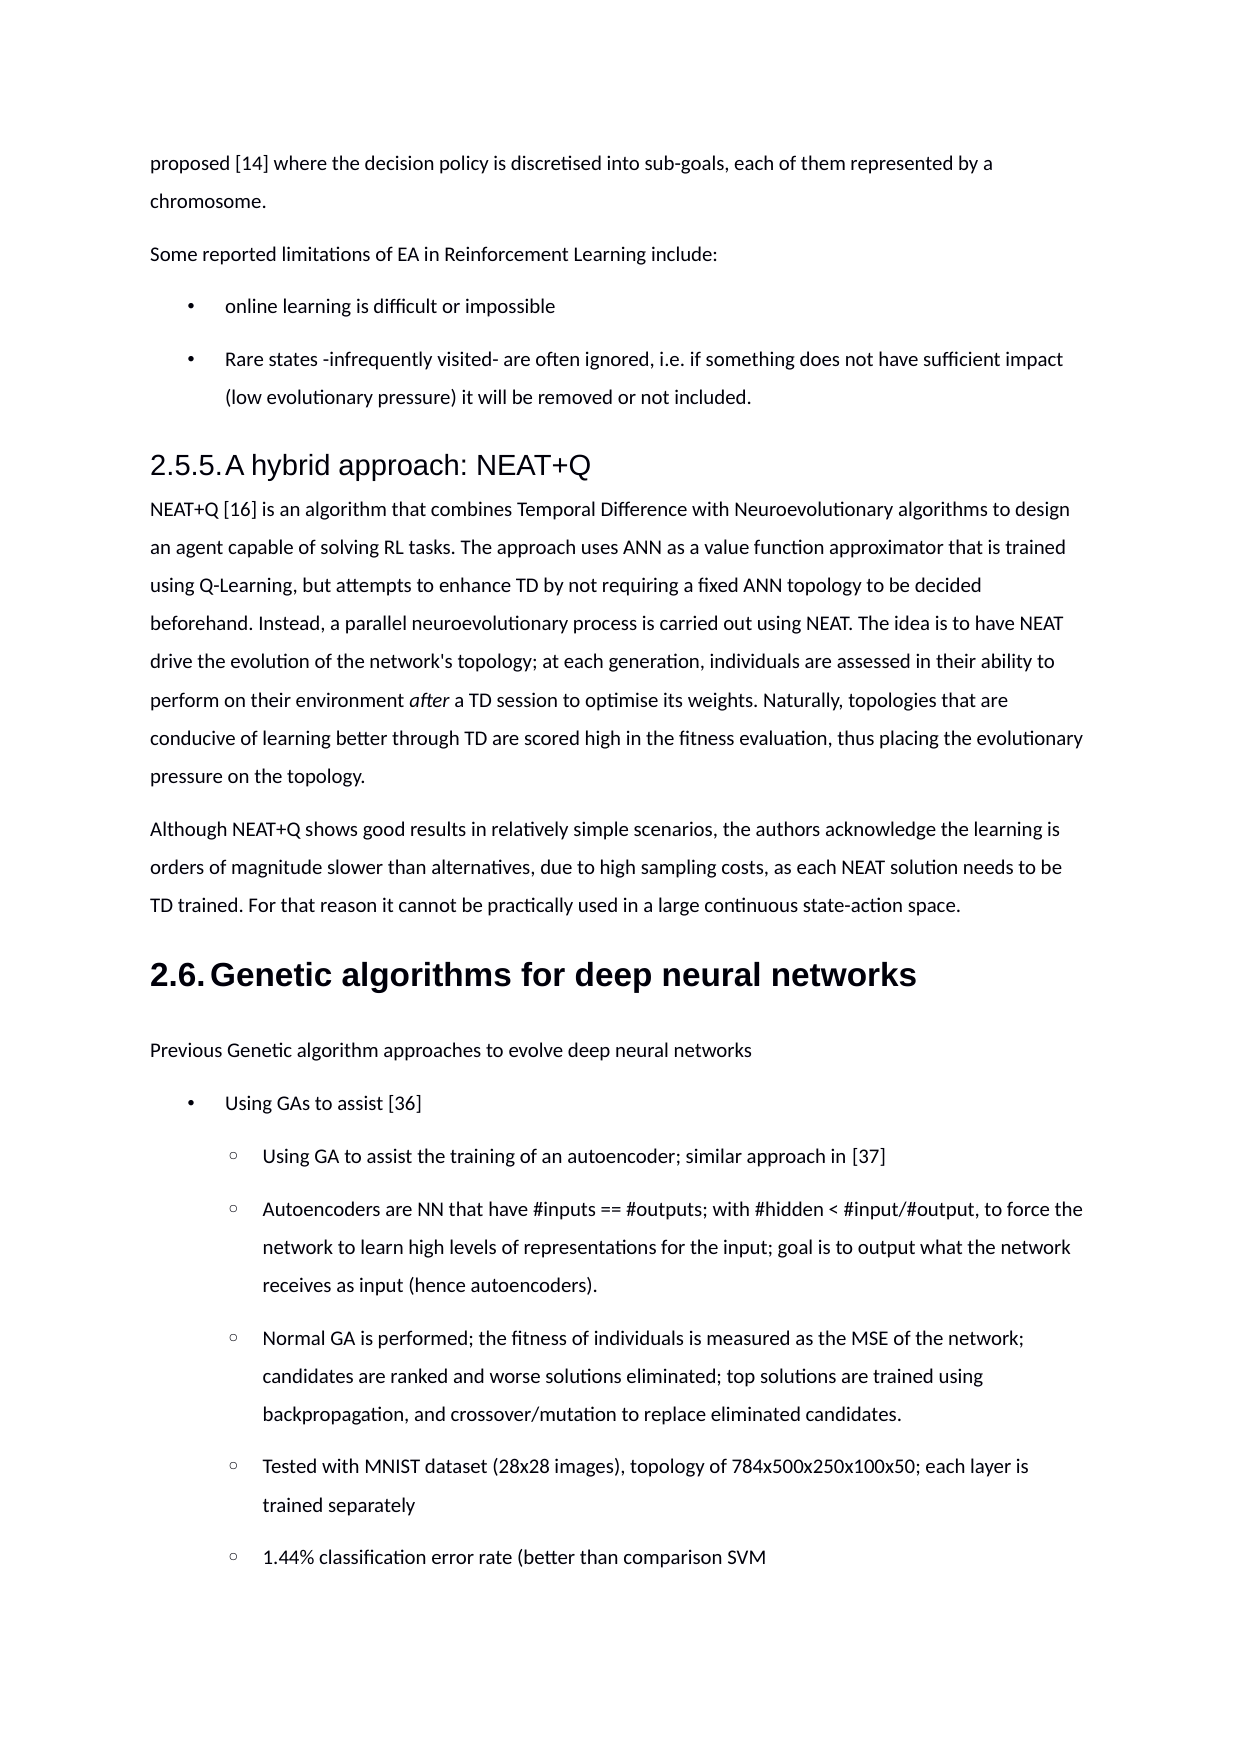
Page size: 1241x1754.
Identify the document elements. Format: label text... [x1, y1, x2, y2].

list Using GAs to assist [36]⁠ [187, 1090, 1090, 1116]
subtitle Genetic algorithms for deep neural networks [150, 955, 1090, 993]
text proposed [14]⁠ where the decision policy is discretised into sub-goals, each of them represented by a chromosome. [150, 150, 1090, 213]
list Normal GA is performed; the fitness of individuals is measured as the MSE of the network; candidates are ranked and worse solutions eliminated; top solutions are trained using backpropagation, and crossover/mutation to replace eliminated candidates. [225, 1325, 1090, 1426]
text Although NEAT+Q shows good results in relatively simple scenarios, the authors acknowledge the learning is orders of magnitude slower than alternatives, due to high sampling costs, as each NEAT solution needs to be TD trained. For that reason it cannot be practically used in a large continuous state-action space. [150, 816, 1090, 917]
list online learning is difficult or impossible [187, 293, 1090, 319]
text Some reported limitations of EA in Reinforcement Learning include: [150, 241, 1090, 266]
subtitle A hybrid approach: NEAT+Q [150, 447, 1090, 481]
list Using GA to assist the training of an autoencoder; similar approach in [37]⁠ [225, 1143, 1090, 1168]
list Autoencoders are NN that have #inputs == #outputs; with #hidden < #input/#output, to force the network to learn high levels of representations for the input; goal is to output what the network receives as input (hence autoencoders). [225, 1196, 1090, 1297]
list 1.44% classification error rate (better than comparison SVM [225, 1544, 1090, 1570]
list Tested with MNIST dataset (28x28 images), topology of 784x500x250x100x50; each layer is trained separately [225, 1454, 1090, 1517]
text Previous Genetic algorithm approaches to evolve deep neural networks [150, 1038, 1090, 1063]
list Rare states -infrequently visited- are often ignored, i.e. if something does not have sufficient impact (low evolutionary pressure) it will be removed or not included. [187, 346, 1090, 410]
text NEAT+Q [16]⁠ is an algorithm that combines Temporal Difference with Neuroevolutionary algorithms to design an agent capable of solving RL tasks. The approach uses ANN as a value function approximator that is trained using Q-Learning, but attempts to enhance TD by not requiring a fixed ANN topology to be decided beforehand. Instead, a parallel neuroevolutionary process is carried out using NEAT. The idea is to have NEAT drive the evolution of the network's topology; at each generation, individuals are assessed in their ability to perform on their environment after a TD session to optimise its weights. Naturally, topologies that are conducive of learning better through TD are scored high in the fitness evaluation, thus placing the evolutionary pressure on the topology. [150, 496, 1090, 788]
